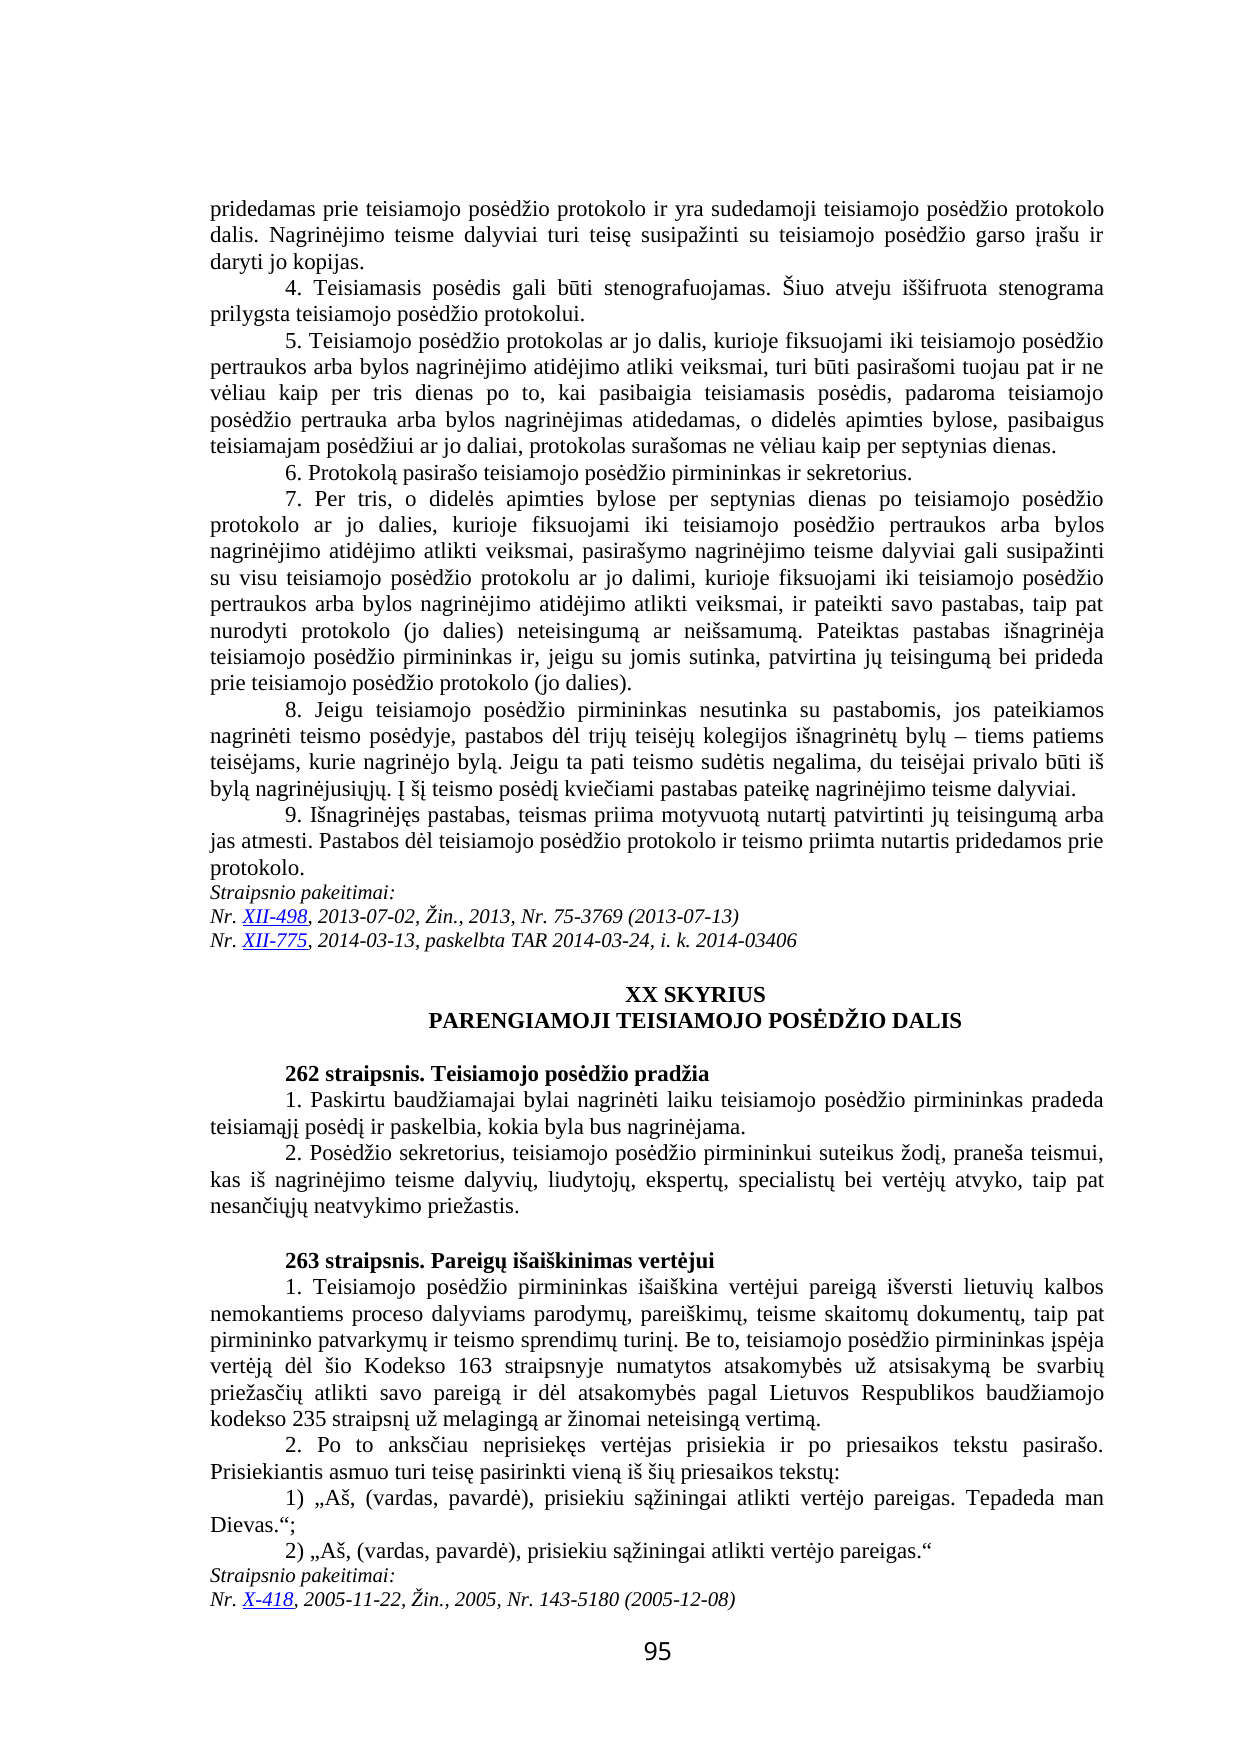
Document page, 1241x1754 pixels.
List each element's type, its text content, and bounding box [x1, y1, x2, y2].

text 4. Teisiamasis posėdis gali būti stenografuojamas. Šiuo atveju iššifruota stenograma prilygsta teisiamojo posėdžio protokolui. [210, 274, 1106, 327]
text Nr. X-418, 2005-11-22, Žin., 2005, Nr. 143-5180 (2005-12-08) [210, 1587, 1106, 1611]
text 2. Po to anksčiau neprisiekęs vertėjas prisiekia ir po priesaikos tekstu pasirašo. Prisiekiantis asmuo turi teisę pasirinkti vieną iš šių priesaikos tekstų: [210, 1432, 1106, 1484]
text Nr. XII-775, 2014-03-13, paskelbta TAR 2014-03-24, i. k. 2014-03406 [210, 928, 1106, 952]
text 1) „Aš, (vardas, pavardė), prisiekiu sąžiningai atlikti vertėjo pareigas. Tepadeda man Dievas.“; [210, 1484, 1106, 1537]
text 1. Paskirtu baudžiamajai bylai nagrinėti laiku teisiamojo posėdžio pirmininkas pradeda teisiamąjį posėdį ir paskelbia, kokia byla bus nagrinėjama. [210, 1087, 1106, 1139]
text 2. Posėdžio sekretorius, teisiamojo posėdžio pirmininkui suteikus žodį, praneša teismui, kas iš nagrinėjimo teisme dalyvių, liudytojų, ekspertų, specialistų bei vertėjų atvyko, taip pat nesančiųjų neatvykimo priežastis. [210, 1139, 1106, 1218]
text Straipsnio pakeitimai: [210, 1563, 1106, 1587]
text 263 straipsnis. Pareigų išaiškinimas vertėjui [210, 1247, 1106, 1273]
text 8. Jeigu teisiamojo posėdžio pirmininkas nesutinka su pastabomis, jos pateikiamos nagrinėti teismo posėdyje, pastabos dėl trijų teisėjų kolegijos išnagrinėtų bylų – tiems patiems teisėjams, kurie nagrinėjo bylą. Jeigu ta pati teismo sudėtis negalima, du teisėjai privalo būti iš bylą nagrinėjusiųjų. Į šį teismo posėdį kviečiami pastabas pateikę nagrinėjimo teisme dalyviai. [210, 696, 1106, 801]
text pridedamas prie teisiamojo posėdžio protokolo ir yra sudedamoji teisiamojo posėdžio protokolo dalis. Nagrinėjimo teisme dalyviai turi teisę susipažinti su teisiamojo posėdžio garso įrašu ir daryti jo kopijas. [210, 195, 1106, 274]
text 2) „Aš, (vardas, pavardė), prisiekiu sąžiningai atlikti vertėjo pareigas.“ [210, 1537, 1106, 1563]
text Parengiamoji teisiamojo posėdžio dalis [210, 1007, 1106, 1034]
text 9. Išnagrinėjęs pastabas, teismas priima motyvuotą nutartį patvirtinti jų teisingumą arba jas atmesti. Pastabos dėl teisiamojo posėdžio protokolo ir teismo priimta nutartis pridedamos prie protokolo. [210, 801, 1106, 880]
text Nr. XII-498, 2013-07-02, Žin., 2013, Nr. 75-3769 (2013-07-13) [210, 904, 1106, 928]
subtitle XX skyrius [210, 981, 1106, 1007]
text 7. Per tris, o didelės apimties bylose per septynias dienas po teisiamojo posėdžio protokolo ar jo dalies, kurioje fiksuojami iki teisiamojo posėdžio pertraukos arba bylos nagrinėjimo atidėjimo atlikti veiksmai, pasirašymo nagrinėjimo teisme dalyviai gali susipažinti su visu teisiamojo posėdžio protokolu ar jo dalimi, kurioje fiksuojami iki teisiamojo posėdžio pertraukos arba bylos nagrinėjimo atidėjimo atlikti veiksmai, ir pateikti savo pastabas, taip pat nurodyti protokolo (jo dalies) neteisingumą ar neišsamumą. Pateiktas pastabas išnagrinėja teisiamojo posėdžio pirmininkas ir, jeigu su jomis sutinka, patvirtina jų teisingumą bei prideda prie teisiamojo posėdžio protokolo (jo dalies). [210, 485, 1106, 696]
text 1. Teisiamojo posėdžio pirmininkas išaiškina vertėjui pareigą išversti lietuvių kalbos nemokantiems proceso dalyviams parodymų, pareiškimų, teisme skaitomų dokumentų, taip pat pirmininko patvarkymų ir teismo sprendimų turinį. Be to, teisiamojo posėdžio pirmininkas įspėja vertėją dėl šio Kodekso 163 straipsnyje numatytos atsakomybės už atsisakymą be svarbių priežasčių atlikti savo pareigą ir dėl atsakomybės pagal Lietuvos Respublikos baudžiamojo kodekso 235 straipsnį už melagingą ar žinomai neteisingą vertimą. [210, 1273, 1106, 1432]
text 5. Teisiamojo posėdžio protokolas ar jo dalis, kurioje fiksuojami iki teisiamojo posėdžio pertraukos arba bylos nagrinėjimo atidėjimo atliki veiksmai, turi būti pasirašomi tuojau pat ir ne vėliau kaip per tris dienas po to, kai pasibaigia teisiamasis posėdis, padaroma teisiamojo posėdžio pertrauka arba bylos nagrinėjimas atidedamas, o didelės apimties bylose, pasibaigus teisiamajam posėdžiui ar jo daliai, protokolas surašomas ne vėliau kaip per septynias dienas. [210, 327, 1106, 458]
text 6. Protokolą pasirašo teisiamojo posėdžio pirmininkas ir sekretorius. [210, 458, 1106, 485]
text Straipsnio pakeitimai: [210, 880, 1106, 904]
text 262 straipsnis. Teisiamojo posėdžio pradžia [210, 1060, 1106, 1087]
